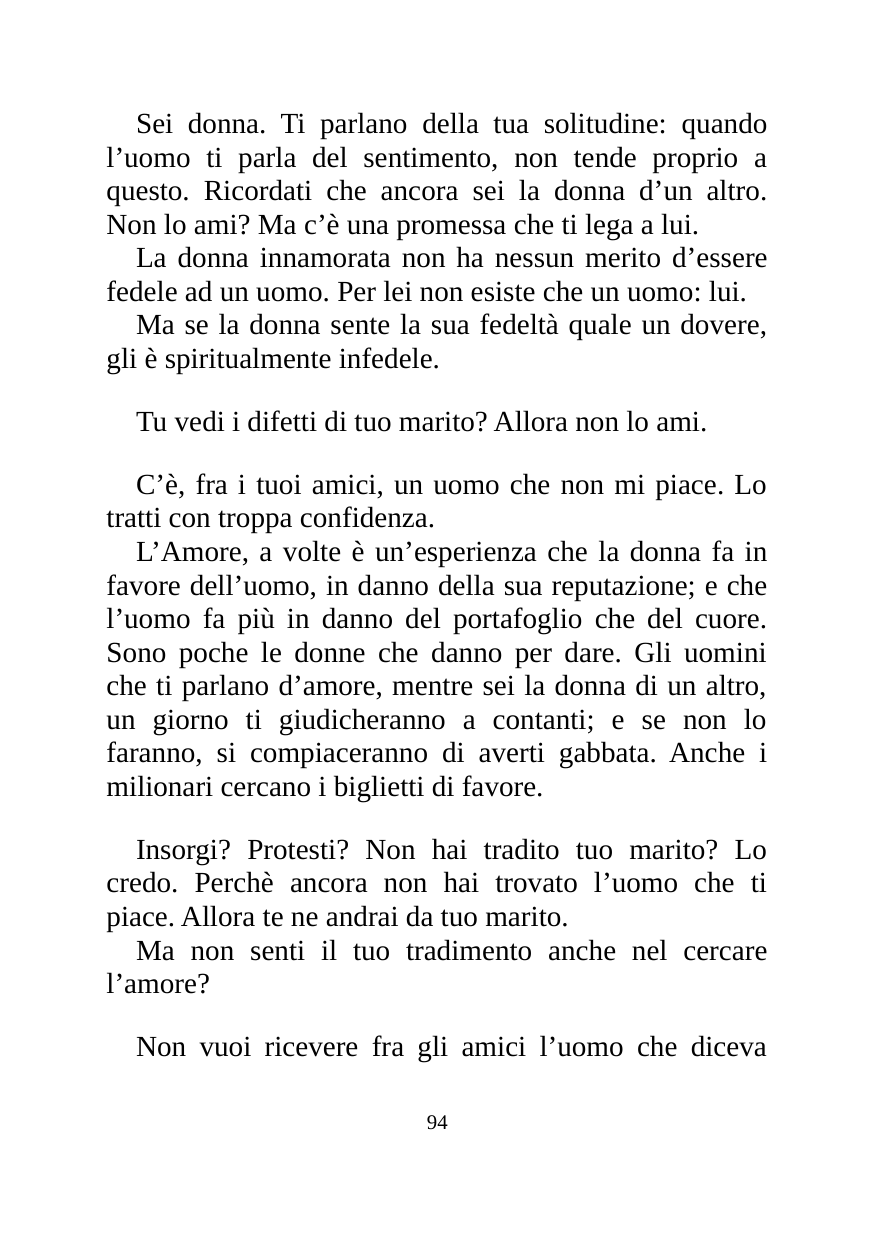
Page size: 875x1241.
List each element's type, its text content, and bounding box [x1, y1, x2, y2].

text Insorgi? Protesti? Non hai tradito tuo marito? Lo credo. Perchè ancora non hai trovato l’uomo che ti piace. Allora te ne andrai da tuo marito. [106, 832, 768, 933]
text La donna innamorata non ha nessun merito d’essere fedele ad un uomo. Per lei non esiste che un uomo: lui. [106, 240, 768, 307]
text L’Amore, a volte è un’esperienza che la donna fa in favore dell’uomo, in danno della sua reputazione; e che l’uomo fa più in danno del portafoglio che del cuore. Sono poche le donne che danno per dare. Gli uomini che ti parlano d’amore, mentre sei la donna di un altro, un giorno ti giudicheranno a contanti; e se non lo faranno, si compiaceranno di averti gabbata. Anche i milionari cercano i biglietti di favore. [106, 534, 768, 802]
text Sei donna. Ti parlano della tua solitudine: quando l’uomo ti parla del sentimento, non tende proprio a questo. Ricordati che ancora sei la donna d’un altro. Non lo ami? Ma c’è una promessa che ti lega a lui. [106, 106, 768, 240]
text Tu vedi i difetti di tuo marito? Allora non lo ami. [106, 404, 768, 438]
text Ma non senti il tuo tradimento anche nel cercare l’amore? [106, 933, 768, 1000]
text Ma se la donna sente la sua fedeltà quale un dovere, gli è spiritualmente infedele. [106, 307, 768, 374]
text C’è, fra i tuoi amici, un uomo che non mi piace. Lo tratti con troppa confidenza. [106, 467, 768, 534]
text Non vuoi ricevere fra gli amici l’uomo che diceva [106, 1029, 768, 1063]
